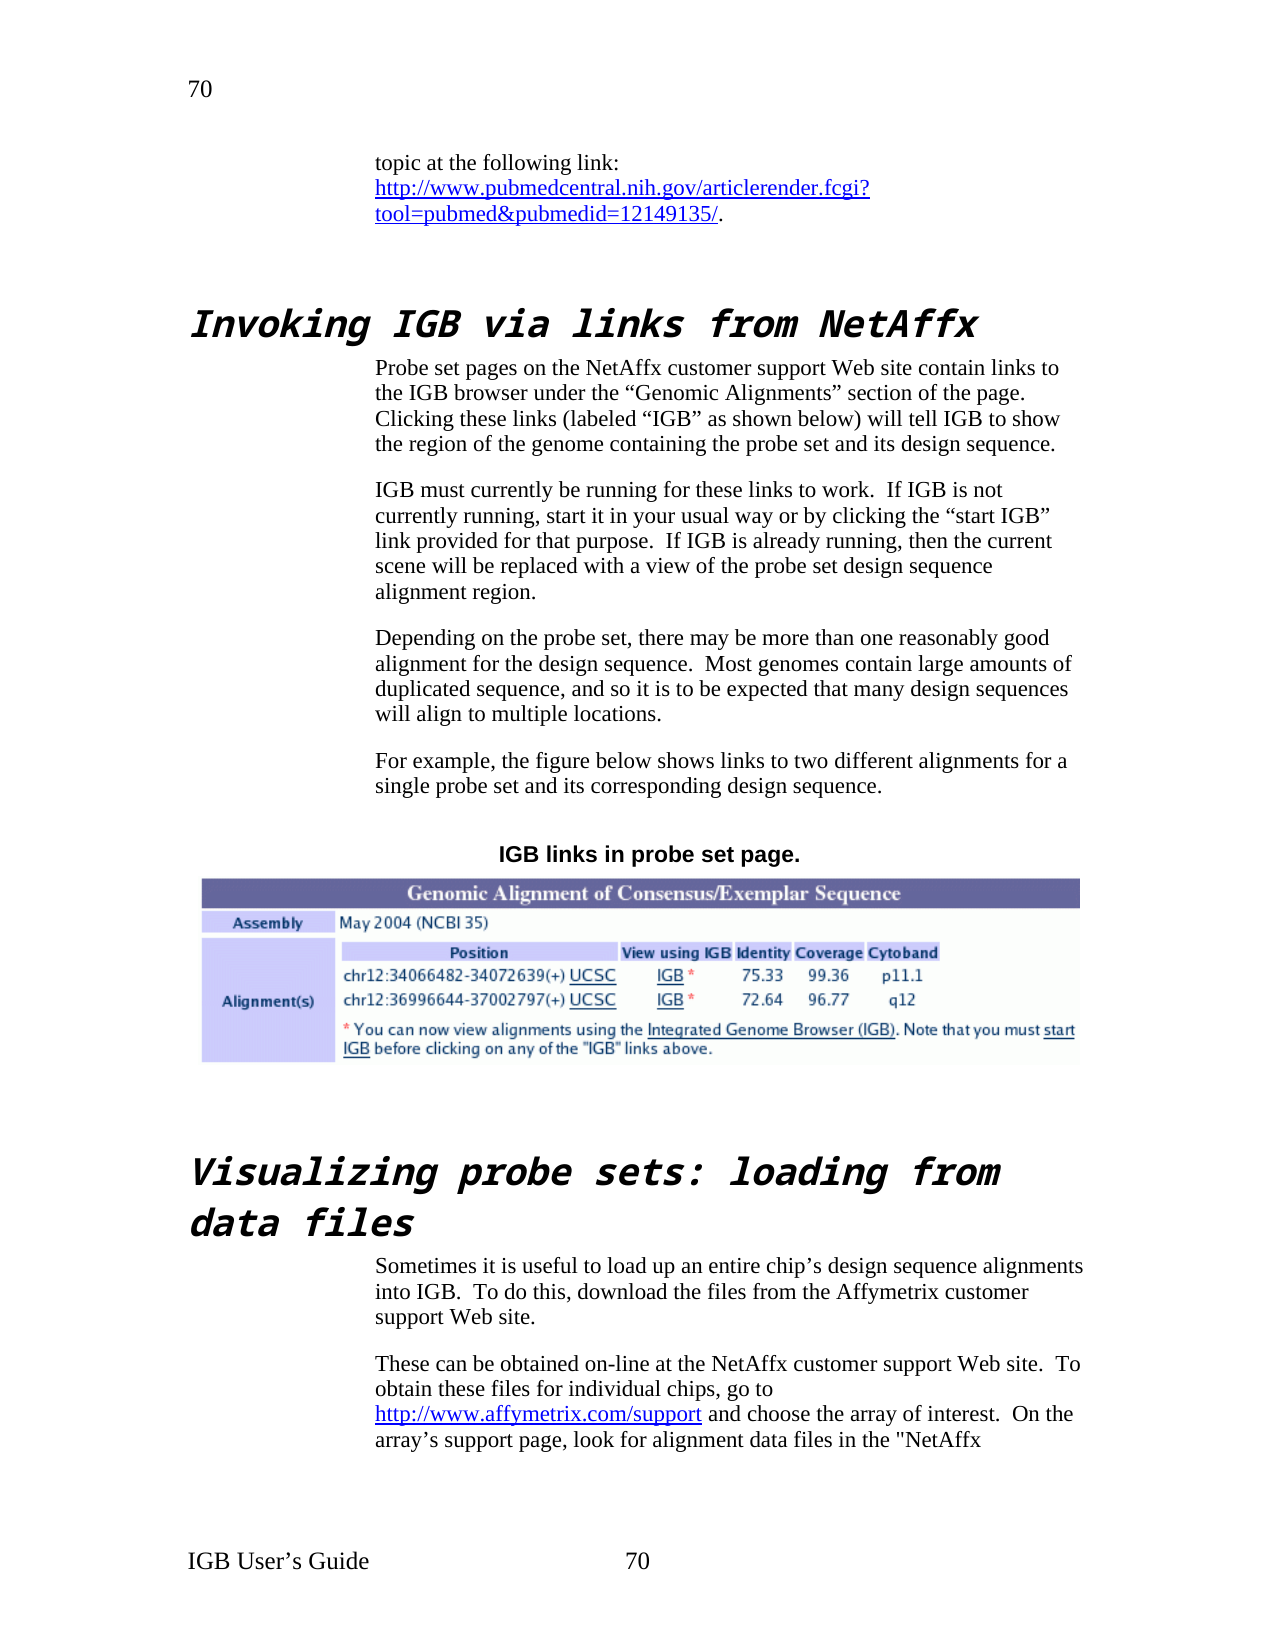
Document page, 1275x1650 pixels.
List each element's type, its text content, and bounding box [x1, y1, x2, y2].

subtitle Visualizing probe sets: loading from data files [187, 1145, 1087, 1247]
text IGB must currently be running for these links to work. If IGB is not currently running, start it in your usual way or by clicking the “start IGB” link provided for that purpose. If IGB is already running, then the current scene will be replaced with a view of the probe set design sequence alignment region. [375, 477, 1087, 604]
subtitle Invoking IGB via links from NetAffx [187, 297, 1087, 348]
text topic at the following link: http://www.pubmedcentral.nih.gov/articlerender.fcgi?tool=pubmed&pubmedid=12149135/. [375, 150, 1087, 226]
text These can be obtained on-line at the NetAffx customer support Web site. To obtain these files for individual chips, go to http://www.affymetrix.com/support and choose the array of interest. On the array’s support page, look for alignment data files in the "NetAffx [375, 1351, 1087, 1452]
text Sometimes it is useful to load up an entire chip’s design sequence alignments into IGB. To do this, download the files from the Affymetrix customer support Web site. [375, 1253, 1087, 1330]
text For example, the figure below shows links to two different alignments for a single probe set and its corresponding design sequence. [375, 748, 1087, 798]
text Probe set pages on the NetAffx customer support Web site contain links to the IGB browser under the “Genomic Alignments” section of the page. Clicking these links (labeled “IGB” as shown below) will tell IGB to show the region of the genome containing the probe set and its design sequence. [375, 355, 1087, 456]
text Depending on the probe set, there may be more than one reasonably good alignment for the design sequence. Most genomes contain large amounts of duplicated sequence, and so it is to be expected that many design sequences will align to multiple locations. [375, 625, 1087, 727]
picture [198, 876, 1080, 1065]
